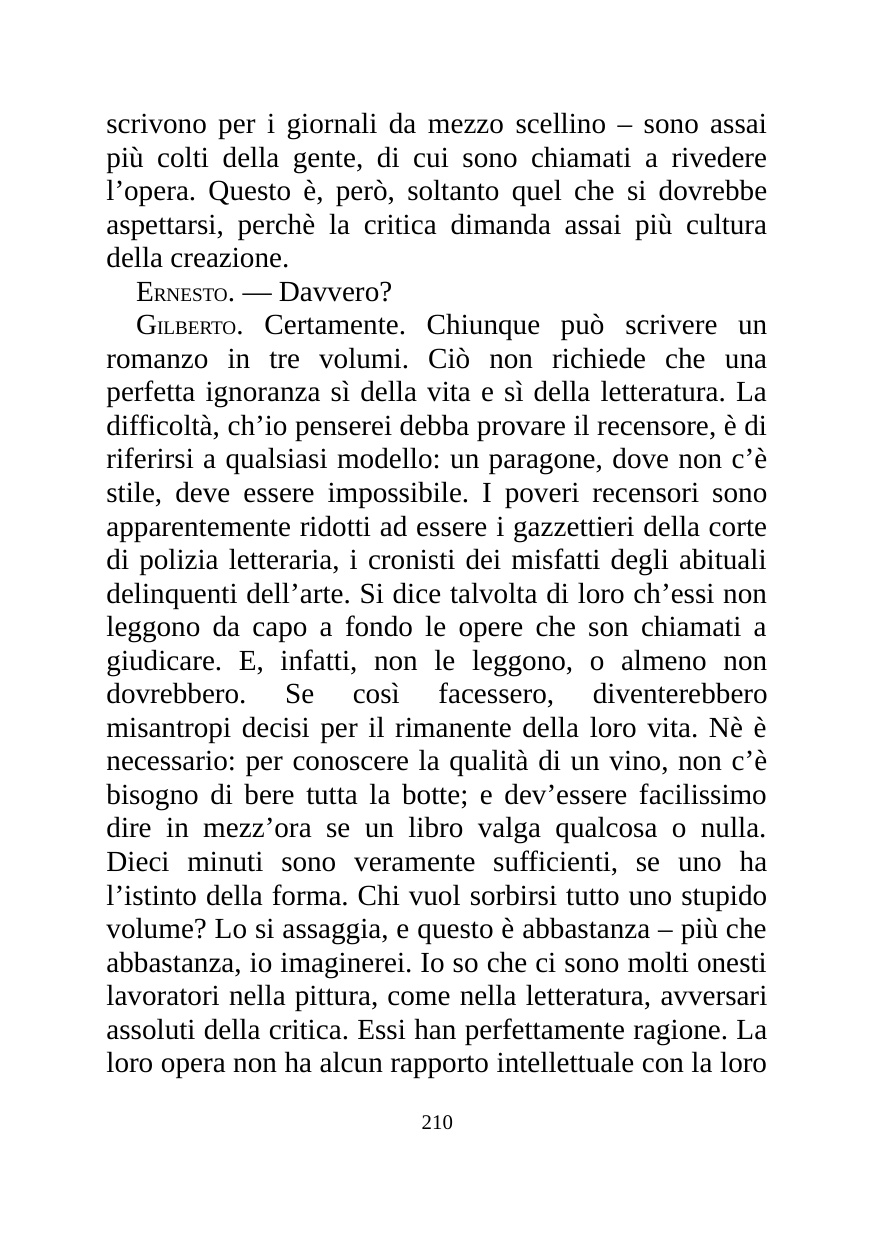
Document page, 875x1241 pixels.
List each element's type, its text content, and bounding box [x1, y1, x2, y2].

text Gilberto. Certamente. Chiunque può scrivere un romanzo in tre volumi. Ciò non richiede che una perfetta ignoranza sì della vita e sì della letteratura. La difficoltà, ch’io penserei debba provare il recensore, è di riferirsi a qualsiasi modello: un paragone, dove non c’è stile, deve essere impossibile. I poveri recensori sono apparentemente ridotti ad essere i gazzettieri della corte di polizia letteraria, i cronisti dei misfatti degli abituali delinquenti dell’arte. Si dice talvolta di loro ch’essi non leggono da capo a fondo le opere che son chiamati a giudicare. E, infatti, non le leggono, o almeno non dovrebbero. Se così facessero, diventerebbero misantropi decisi per il rimanente della loro vita. Nè è necessario: per conoscere la qualità di un vino, non c’è bisogno di bere tutta la botte; e dev’essere facilissimo dire in mezz’ora se un libro valga qualcosa o nulla. Dieci minuti sono veramente sufficienti, se uno ha l’istinto della forma. Chi vuol sorbirsi tutto uno stupido volume? Lo si assaggia, e questo è abbastanza – più che abbastanza, io imaginerei. Io so che ci sono molti onesti lavoratori nella pittura, come nella letteratura, avversari assoluti della critica. Essi han perfettamente ragione. La loro opera non ha alcun rapporto intellettuale con la loro [106, 307, 768, 1079]
text scrivono per i giornali da mezzo scellino – sono assai più colti della gente, di cui sono chiamati a rivedere l’opera. Questo è, però, soltanto quel che si dovrebbe aspettarsi, perchè la critica dimanda assai più cultura della creazione. [106, 106, 768, 274]
text Ernesto. — Davvero? [106, 274, 768, 307]
